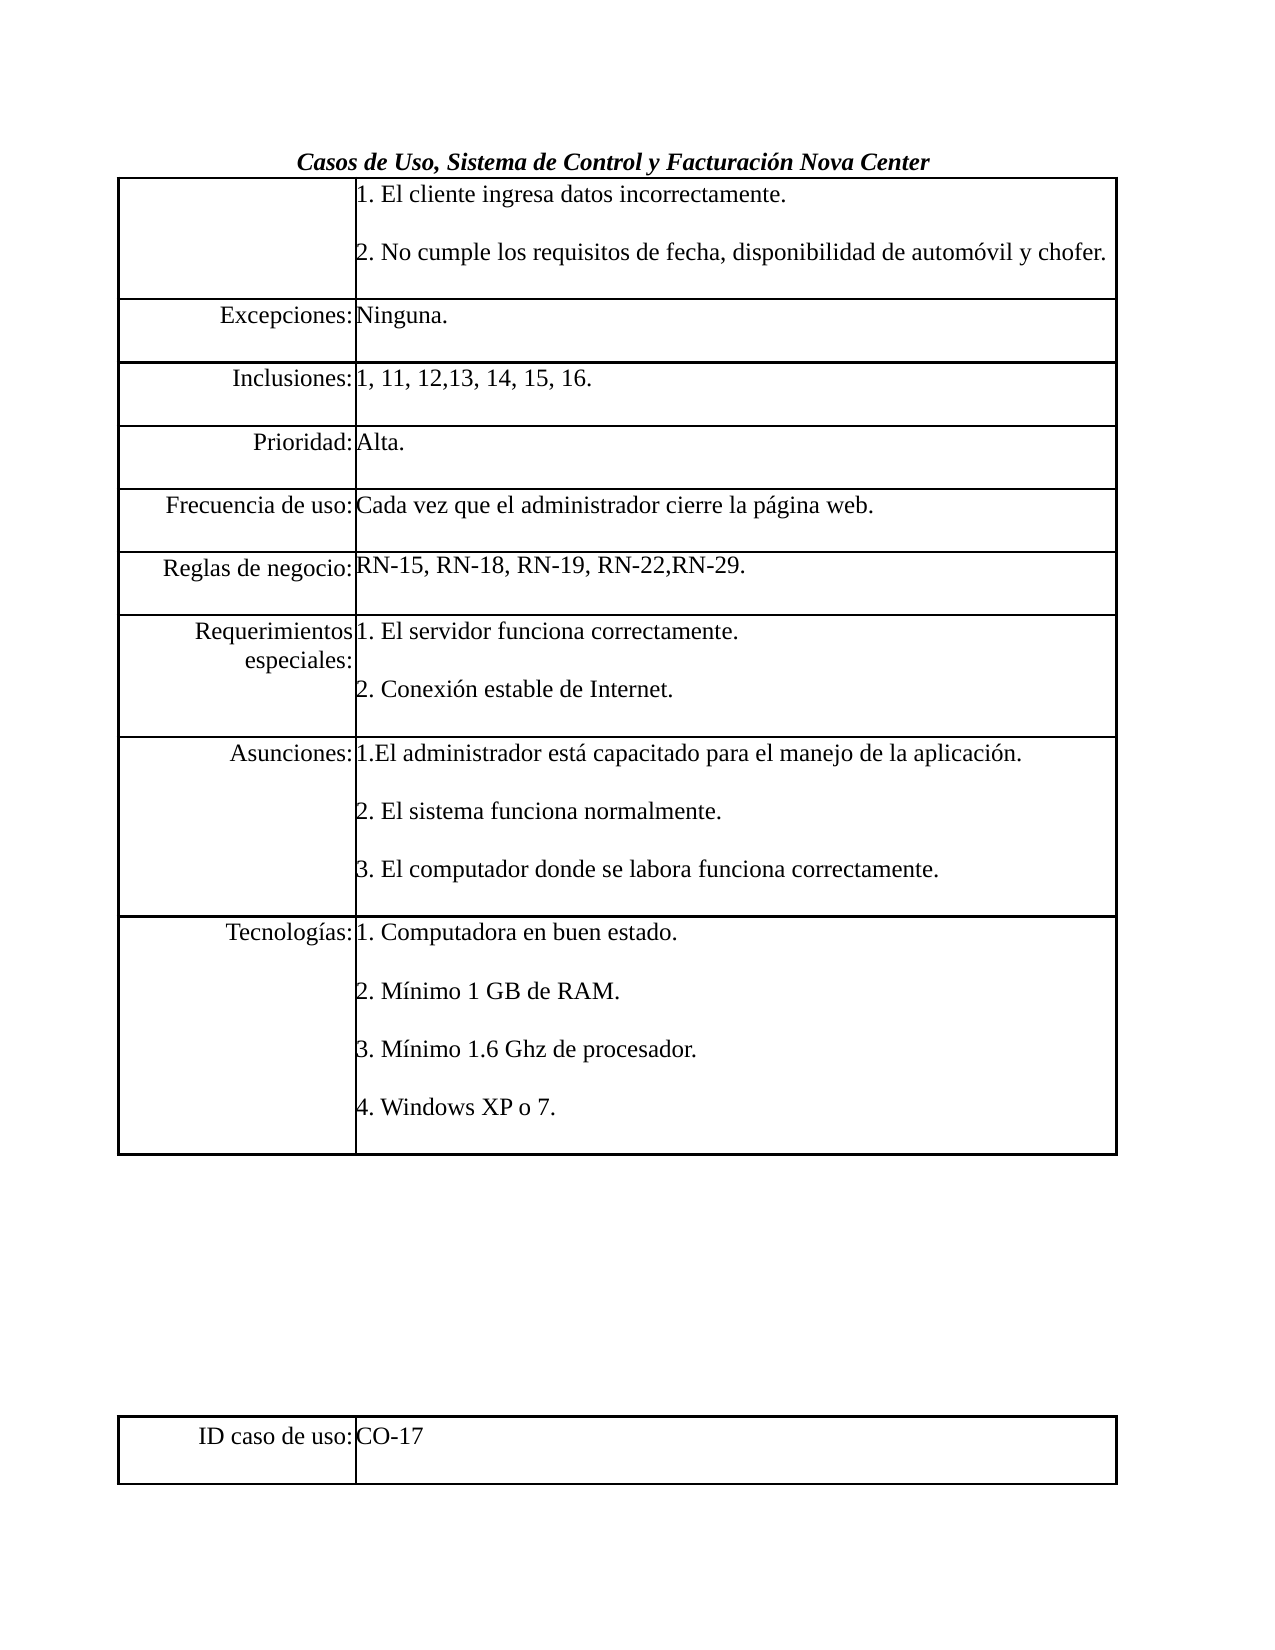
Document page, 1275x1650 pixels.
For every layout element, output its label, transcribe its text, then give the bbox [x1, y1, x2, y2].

table_cell Excepciones: [120, 300, 355, 361]
table_cell Inclusiones: [120, 364, 355, 424]
table_cell 1, 11, 12,13, 14, 15, 16. [357, 364, 1115, 424]
table_header ID caso de uso: [120, 1418, 355, 1482]
table_cell Prioridad: [120, 427, 355, 488]
table_cell RN-15, RN-18, RN-19, RN-22,RN-29. [357, 553, 1115, 614]
table_cell 1. Computadora en buen estado. 2. Mínimo 1 GB de RAM. 3. Mínimo 1.6 Ghz de procesador. 4. Windows XP o 7. [357, 918, 1115, 1153]
table_header CO-17 [357, 1418, 1115, 1482]
table_cell [120, 179, 355, 298]
table_cell Frecuencia de uso: [120, 490, 355, 551]
table_cell Tecnologías: [120, 918, 355, 1153]
table_cell 1.El administrador está capacitado para el manejo de la aplicación. 2. El sistema funciona normalmente. 3. El computador donde se labora funciona correctamente. [357, 738, 1115, 915]
table_cell Requerimientos especiales: [120, 616, 355, 736]
table_cell Ninguna. [357, 300, 1115, 361]
table_cell Asunciones: [120, 738, 355, 915]
table_cell 1. El servidor funciona correctamente. 2. Conexión estable de Internet. [357, 616, 1115, 736]
table_cell Reglas de negocio: [120, 553, 355, 614]
table_cell 1. El cliente ingresa datos incorrectamente. 2. No cumple los requisitos de fecha, disponibilidad de automóvil y chofer. [357, 179, 1115, 298]
table_cell Cada vez que el administrador cierre la página web. [357, 490, 1115, 551]
table_cell Alta. [357, 427, 1115, 488]
